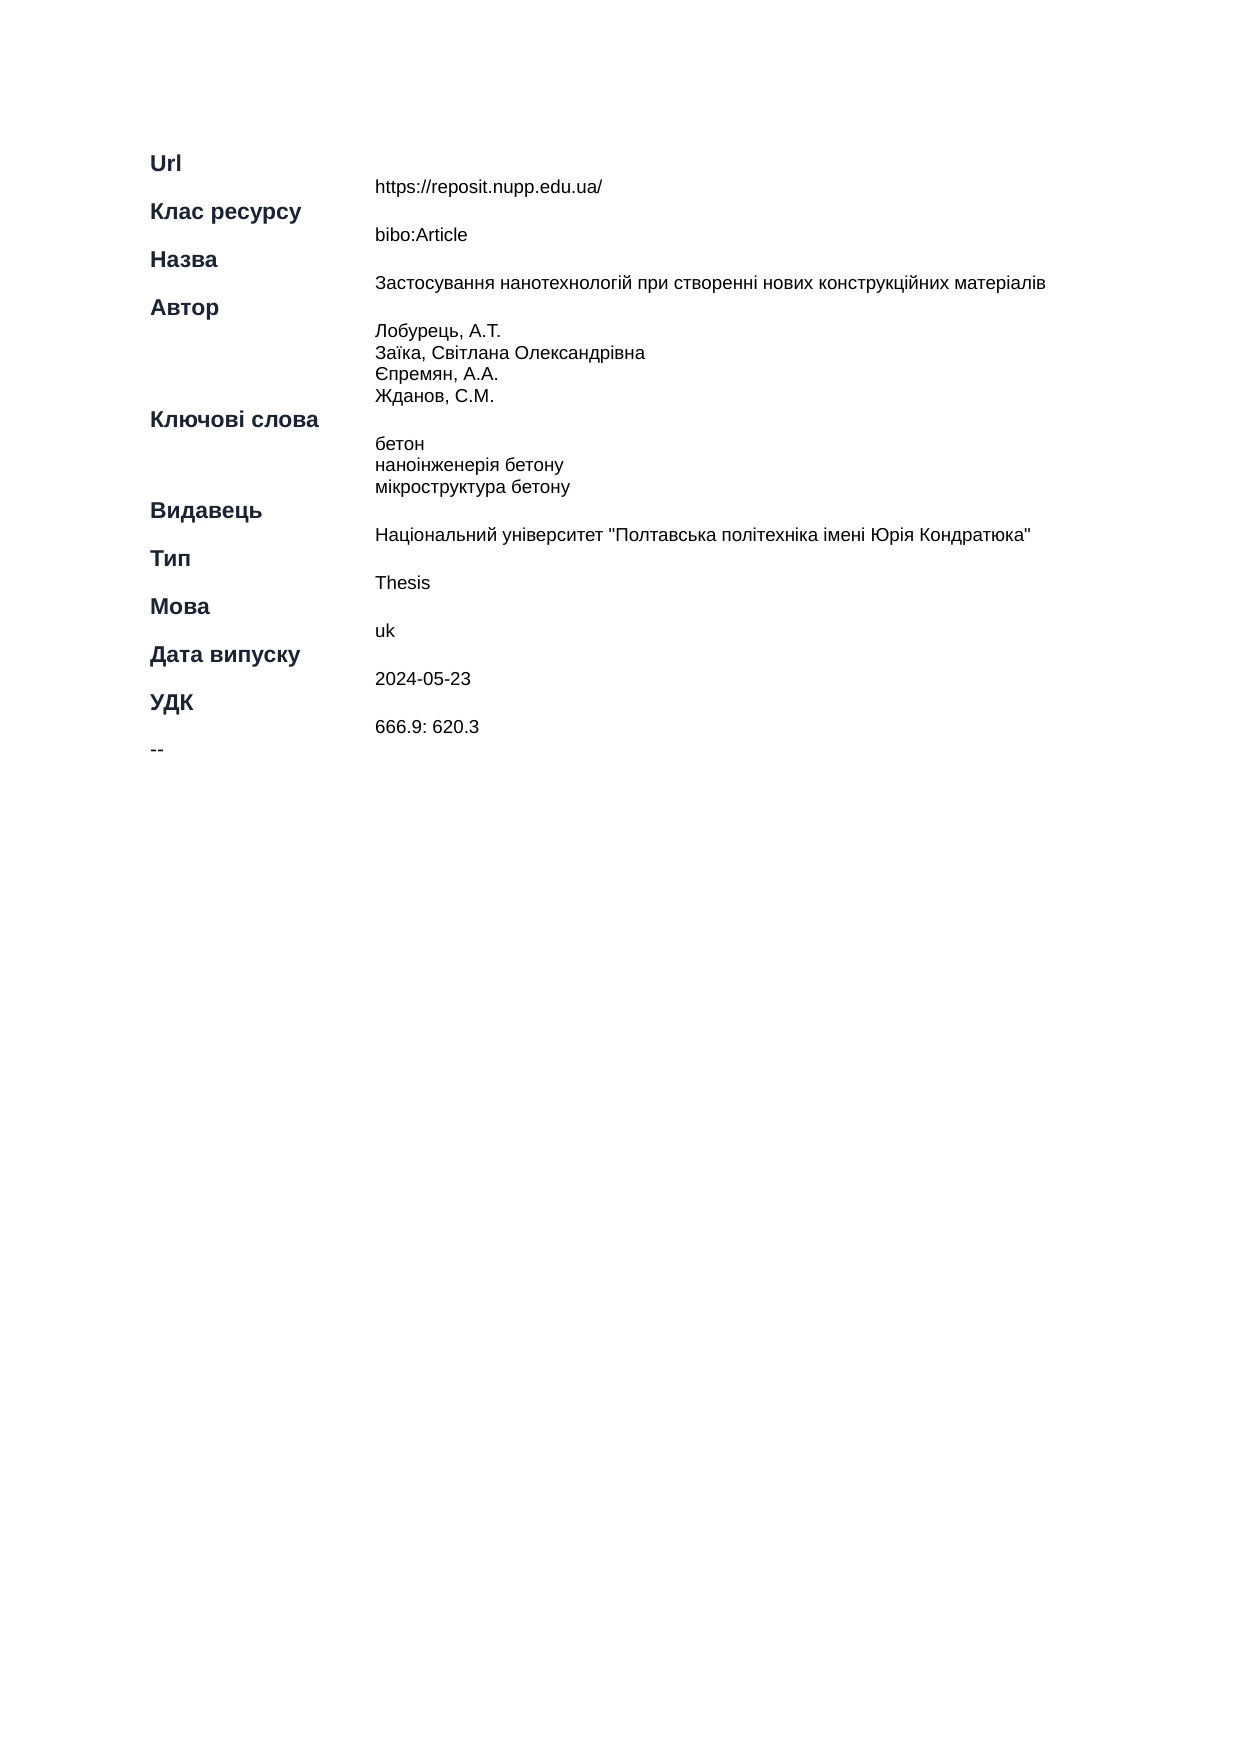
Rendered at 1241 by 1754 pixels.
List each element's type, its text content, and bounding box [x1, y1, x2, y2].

text Url [150, 150, 1090, 176]
text Мова [150, 593, 1090, 619]
text Видавець [150, 497, 1090, 524]
text Ключові слова [150, 406, 1090, 433]
text 2024-05-23 [375, 667, 1090, 689]
text Застосування нанотехнологій при створенні нових конструкційних матеріалів [375, 272, 1090, 294]
text УДК [150, 689, 1090, 715]
text Тип [150, 545, 1090, 572]
text 666.9: 620.3 [375, 715, 1090, 737]
text Назва [150, 246, 1090, 272]
text bibo:Article [375, 224, 1090, 246]
text наноінженерія бетону [375, 454, 1090, 476]
text https://reposit.nupp.edu.ua/ [375, 176, 1090, 198]
text Єпремян, А.А. [375, 363, 1090, 385]
text -- [150, 737, 1090, 761]
text Лобурець, А.Т. [375, 320, 1090, 342]
text Автор [150, 294, 1090, 320]
text Клас ресурсу [150, 198, 1090, 224]
text Національний університет "Полтавська політехніка імені Юрія Кондратюка" [375, 524, 1090, 545]
text uk [375, 619, 1090, 641]
text Жданов, С.М. [375, 385, 1090, 406]
text мікроструктура бетону [375, 476, 1090, 497]
text Заїка, Світлана Олександрівна [375, 342, 1090, 363]
text Дата випуску [150, 641, 1090, 667]
text бетон [375, 433, 1090, 454]
text Thesis [375, 572, 1090, 593]
